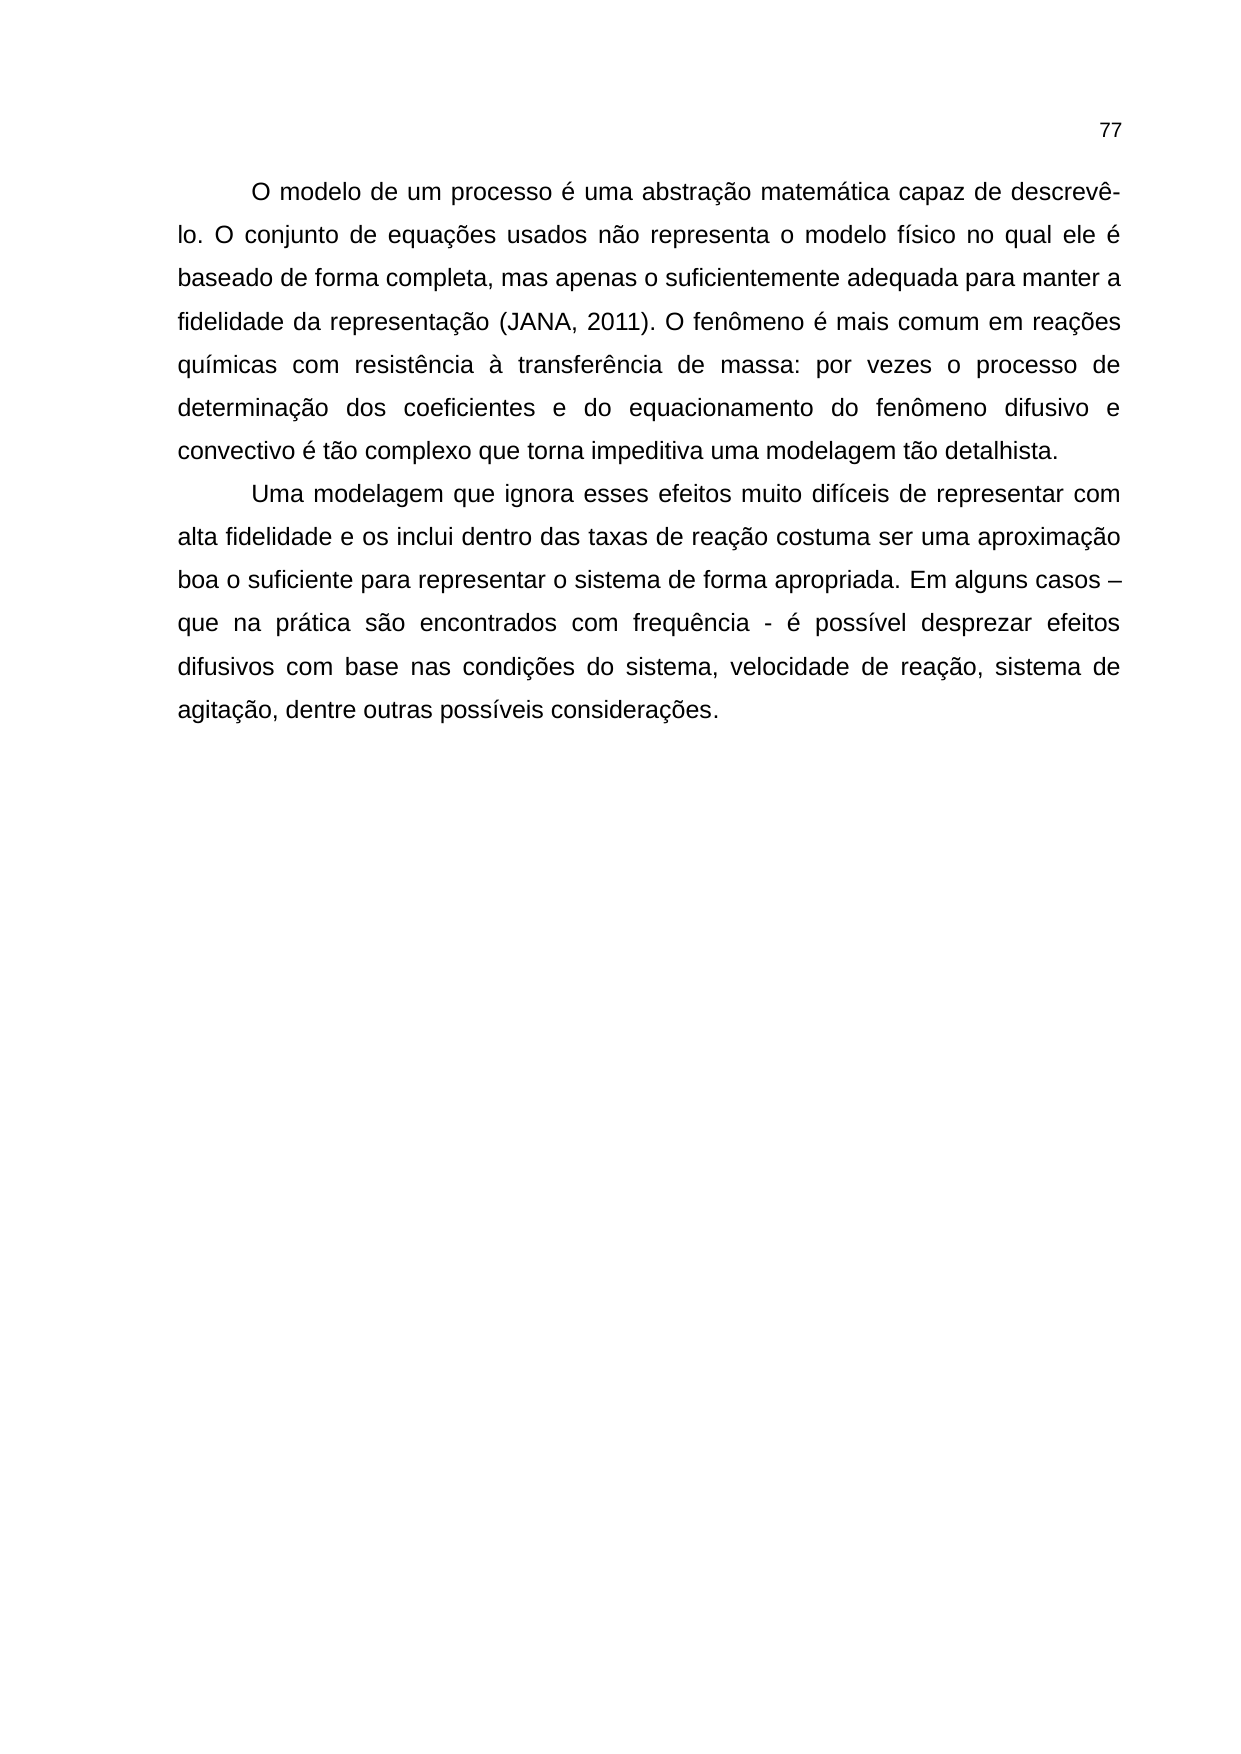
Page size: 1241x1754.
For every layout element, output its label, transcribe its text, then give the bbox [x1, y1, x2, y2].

text O modelo de um processo é uma abstração matemática capaz de descrevê-lo. O conjunto de equações usados não representa o modelo físico no qual ele é baseado de forma completa, mas apenas o suficientemente adequada para manter a fidelidade da representação (JANA, 2011). O fenômeno é mais comum em reações químicas com resistência à transferência de massa: por vezes o processo de determinação dos coeficientes e do equacionamento do fenômeno difusivo e convectivo é tão complexo que torna impeditiva uma modelagem tão detalhista. [177, 177, 1122, 464]
text Uma modelagem que ignora esses efeitos muito difíceis de representar com alta fidelidade e os inclui dentro das taxas de reação costuma ser uma aproximação boa o suficiente para representar o sistema de forma apropriada. Em alguns casos – que na prática são encontrados com frequência - é possível desprezar efeitos difusivos com base nas condições do sistema, velocidade de reação, sistema de agitação, dentre outras possíveis considerações. [177, 479, 1122, 723]
